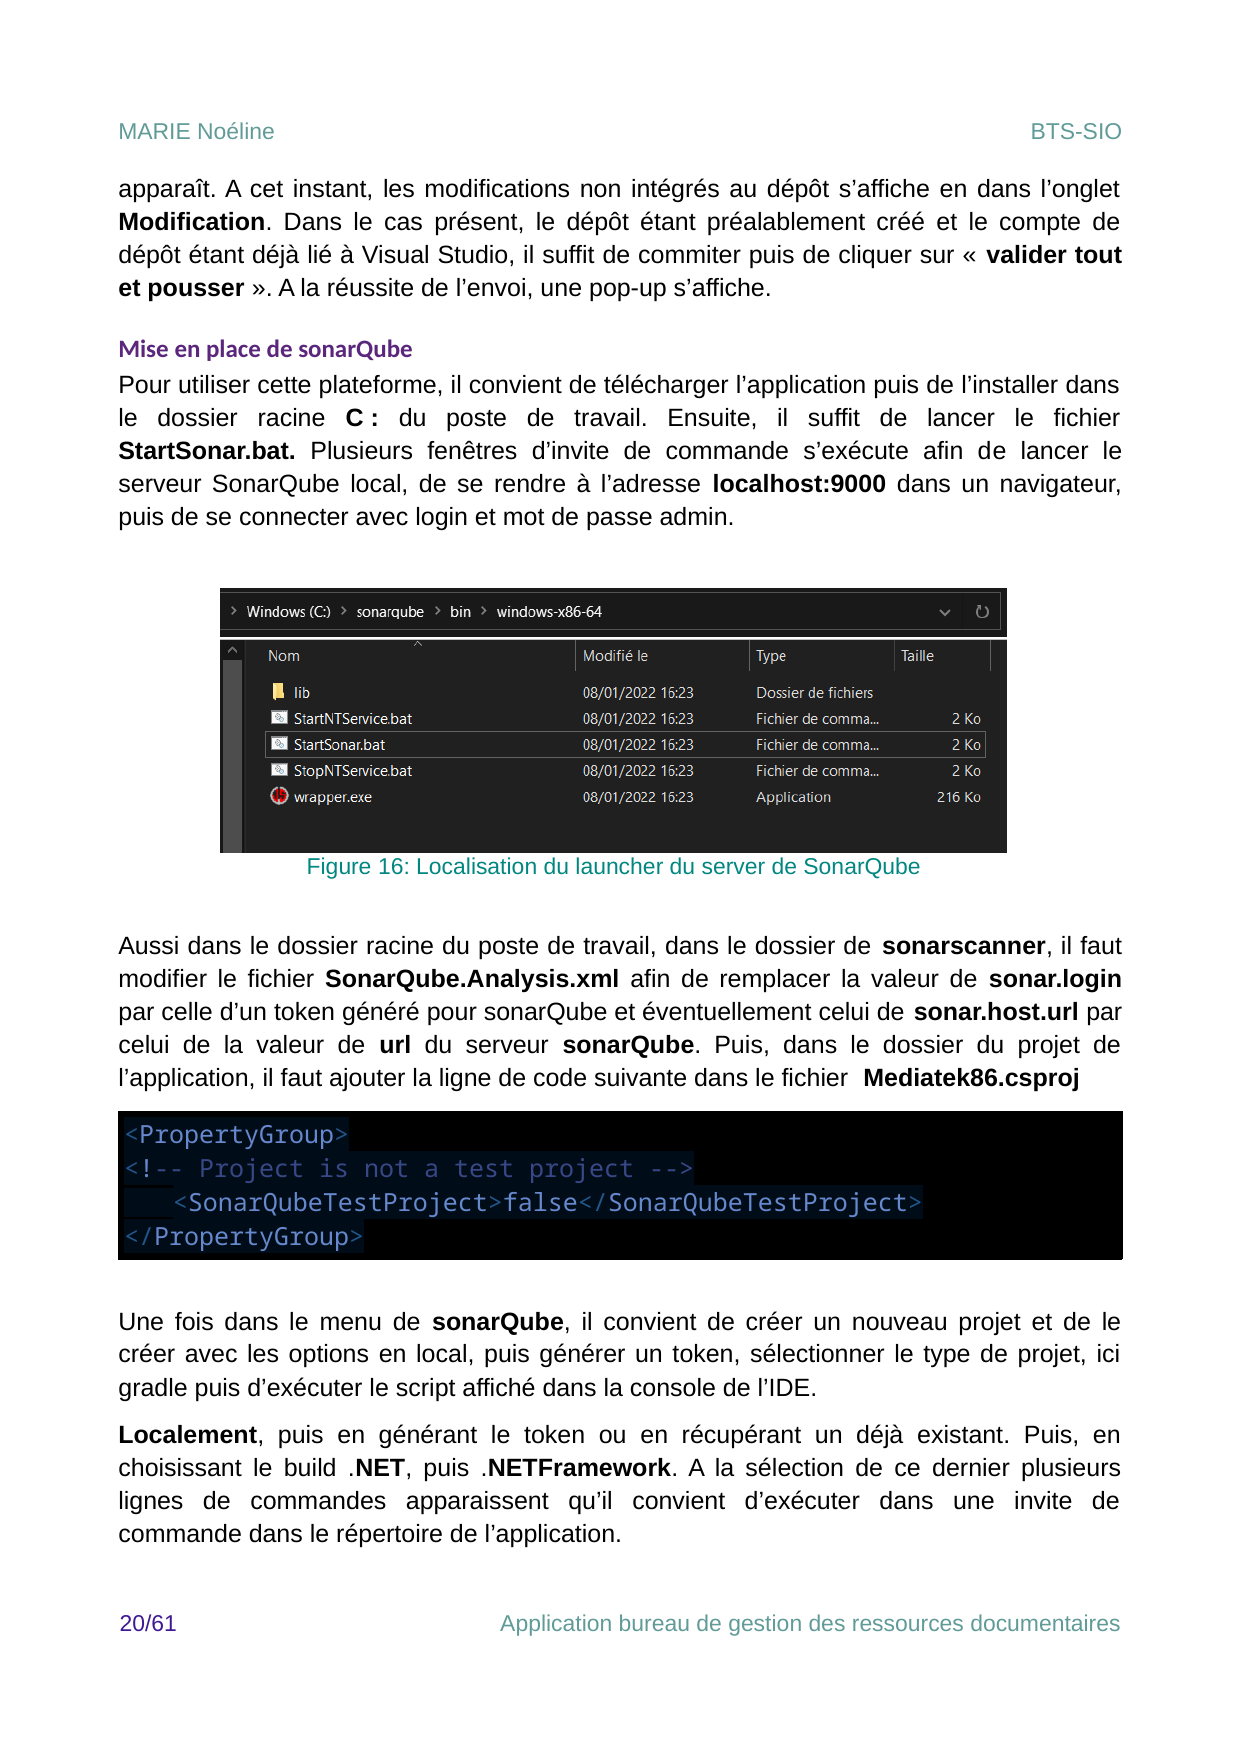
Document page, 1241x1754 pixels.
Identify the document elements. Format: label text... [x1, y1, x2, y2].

text Figure 16: Localisation du launcher du server de SonarQube [220, 853, 1007, 879]
table_header <PropertyGroup> <!-- Project is not a test project --> <SonarQubeTestProject>false</SonarQubeTestProject> </PropertyGroup> [119, 1112, 1122, 1259]
text Aussi dans le dossier racine du poste de travail, dans le dossier de sonarscanner, il faut modifier le fichier SonarQube.Analysis.xml afin de remplacer la valeur de sonar.login par celle d’un token généré pour sonarQube et éventuellement celui de sonar.host.url par celui de la valeur de url du serveur sonarQube. Puis, dans le dossier du projet de l’application, il faut ajouter la ligne de code suivante dans le fichier Mediatek86.csproj [118, 931, 1122, 1092]
text Pour utiliser cette plateforme, il convient de télécharger l’application puis de l’installer dans le dossier racine C : du poste de travail. Ensuite, il suffit de lancer le fichier StartSonar.bat. Plusieurs fenêtres d’invite de commande s’exécute afin de lancer le serveur SonarQube local, de se rendre à l’adresse localhost:9000 dans un navigateur, puis de se connecter avec login et mot de passe admin. [118, 370, 1122, 531]
picture [220, 588, 1007, 853]
text Localement, puis en générant le token ou en récupérant un déjà existant. Puis, en choisissant le build .NET, puis .NETFramework. A la sélection de ce dernier plusieurs lignes de commandes apparaissent qu’il convient d’exécuter dans une invite de commande dans le répertoire de l’application. [118, 1420, 1122, 1548]
text Une fois dans le menu de sonarQube, il convient de créer un nouveau projet et de le créer avec les options en local, puis générer un token, sélectionner le type de projet, ici gradle puis d’exécuter le script affiché dans la console de l’IDE. [118, 1306, 1122, 1401]
text apparaît. A cet instant, les modifications non intégrés au dépôt s’affiche en dans l’onglet Modification. Dans le cas présent, le dépôt étant préalablement créé et le compte de dépôt étant déjà lié à Visual Studio, il suffit de commiter puis de cliquer sur « valider tout et pousser ». A la réussite de l’envoi, une pop-up s’affiche. [118, 174, 1122, 302]
subtitle Mise en place de sonarQube [118, 333, 1122, 364]
